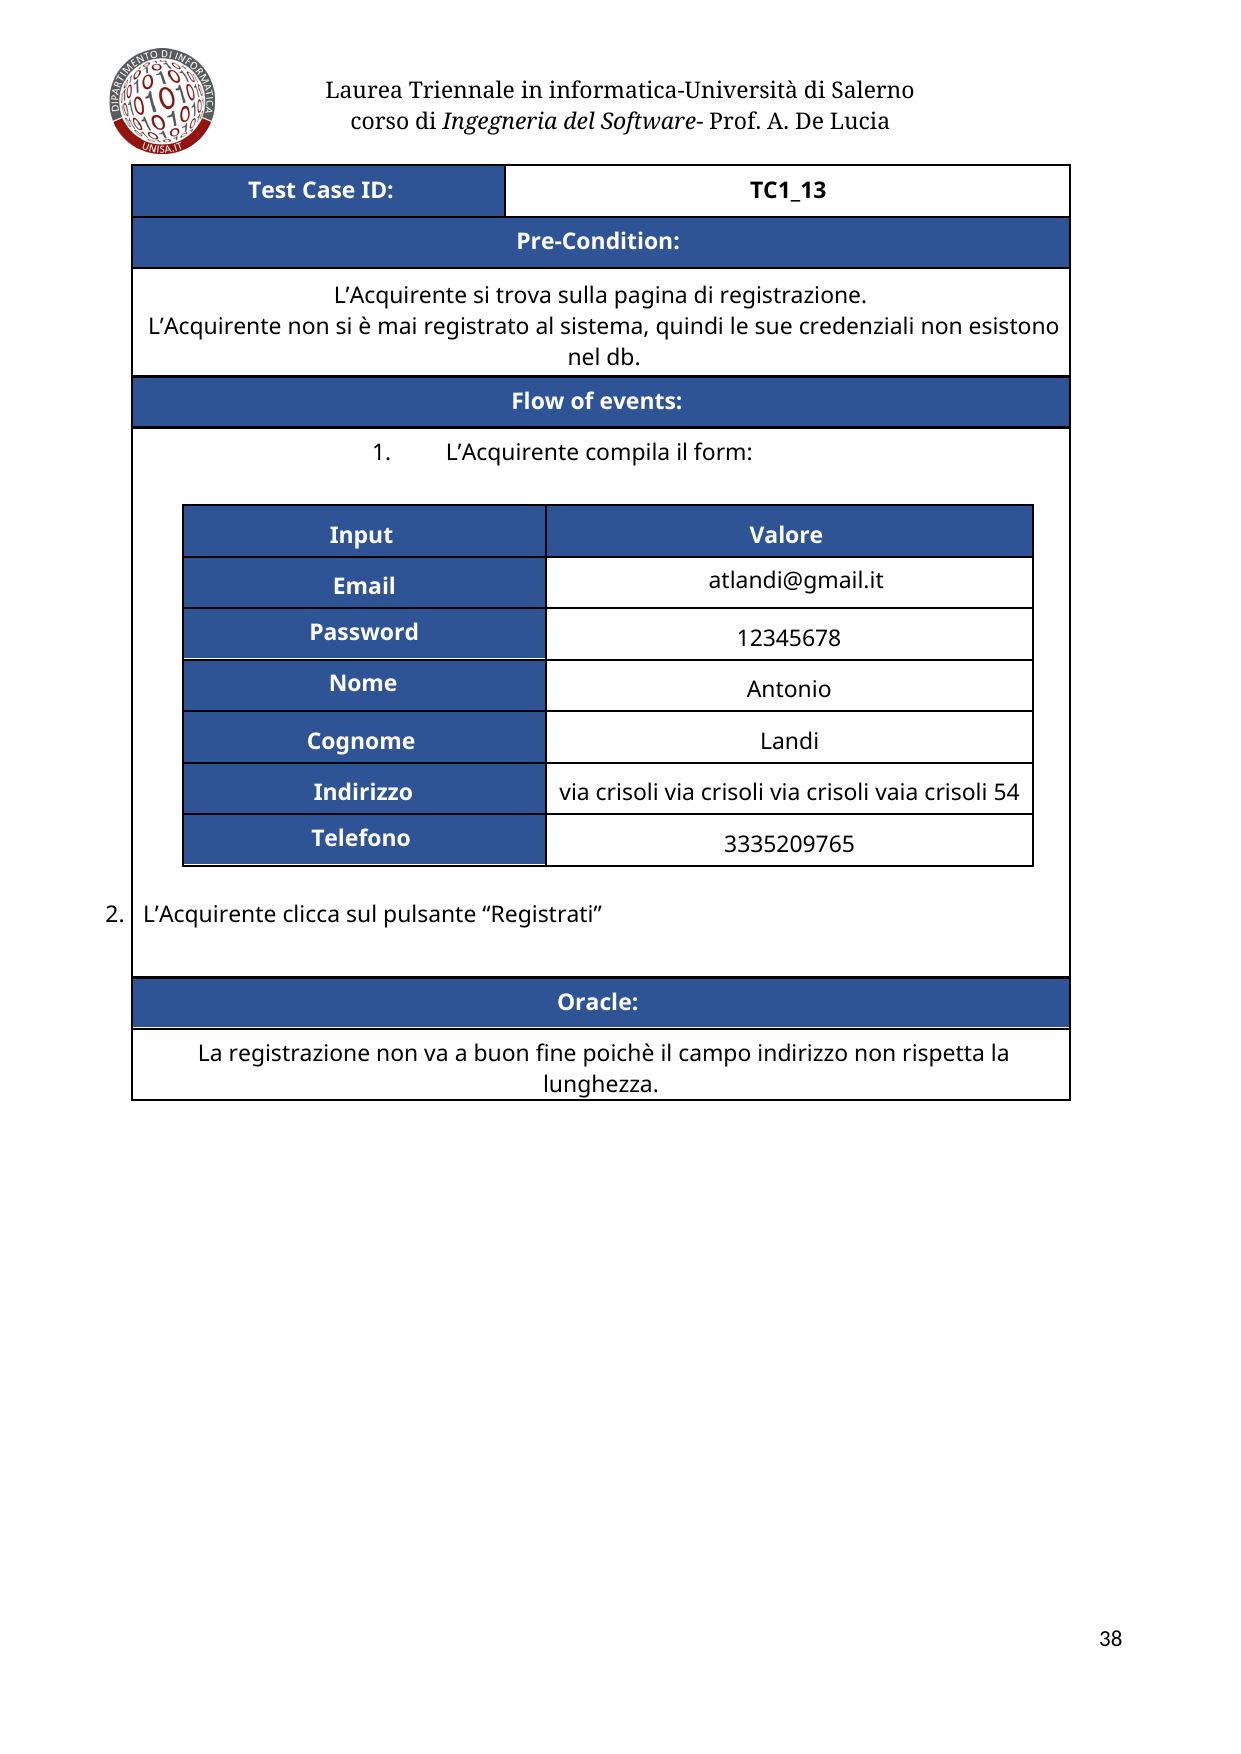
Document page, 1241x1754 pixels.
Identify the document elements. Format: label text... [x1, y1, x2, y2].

table_cell 3335209765 [547, 815, 1032, 864]
table_cell Oracle: [133, 979, 1069, 1027]
table_header Input [184, 506, 545, 556]
table_cell Indirizzo [184, 764, 545, 813]
table_cell L’Acquirente si trova sulla pagina di registrazione. L’Acquirente non si è mai registrato al sistema, quindi le sue credenziali non esistono nel db. [133, 269, 1069, 375]
table_header Valore [547, 506, 1032, 556]
table_header Test Case ID: [133, 166, 504, 216]
table_cell Antonio [547, 661, 1032, 710]
table_cell Nome [184, 661, 545, 710]
table_cell Pre-Condition: [133, 218, 1069, 267]
table_header TC1_13 [506, 166, 1069, 216]
table_cell Landi [547, 712, 1032, 762]
table_cell Telefono [184, 815, 545, 864]
table_cell atlandi@gmail.it [547, 558, 1032, 607]
table_cell Email [184, 558, 545, 607]
table_cell 12345678 [547, 609, 1032, 658]
table_cell La registrazione non va a buon fine poichè il campo indirizzo non rispetta la lunghezza. [133, 1030, 1069, 1099]
table_cell L’Acquirente compila il form: L’Acquirente clicca sul pulsante “Registrati” [133, 429, 1069, 976]
table_cell Password [184, 609, 545, 658]
table_cell Cognome [184, 712, 545, 762]
table_cell via crisoli via crisoli via crisoli vaia crisoli 54 [547, 764, 1032, 813]
table_cell Flow of events: [133, 378, 1069, 426]
